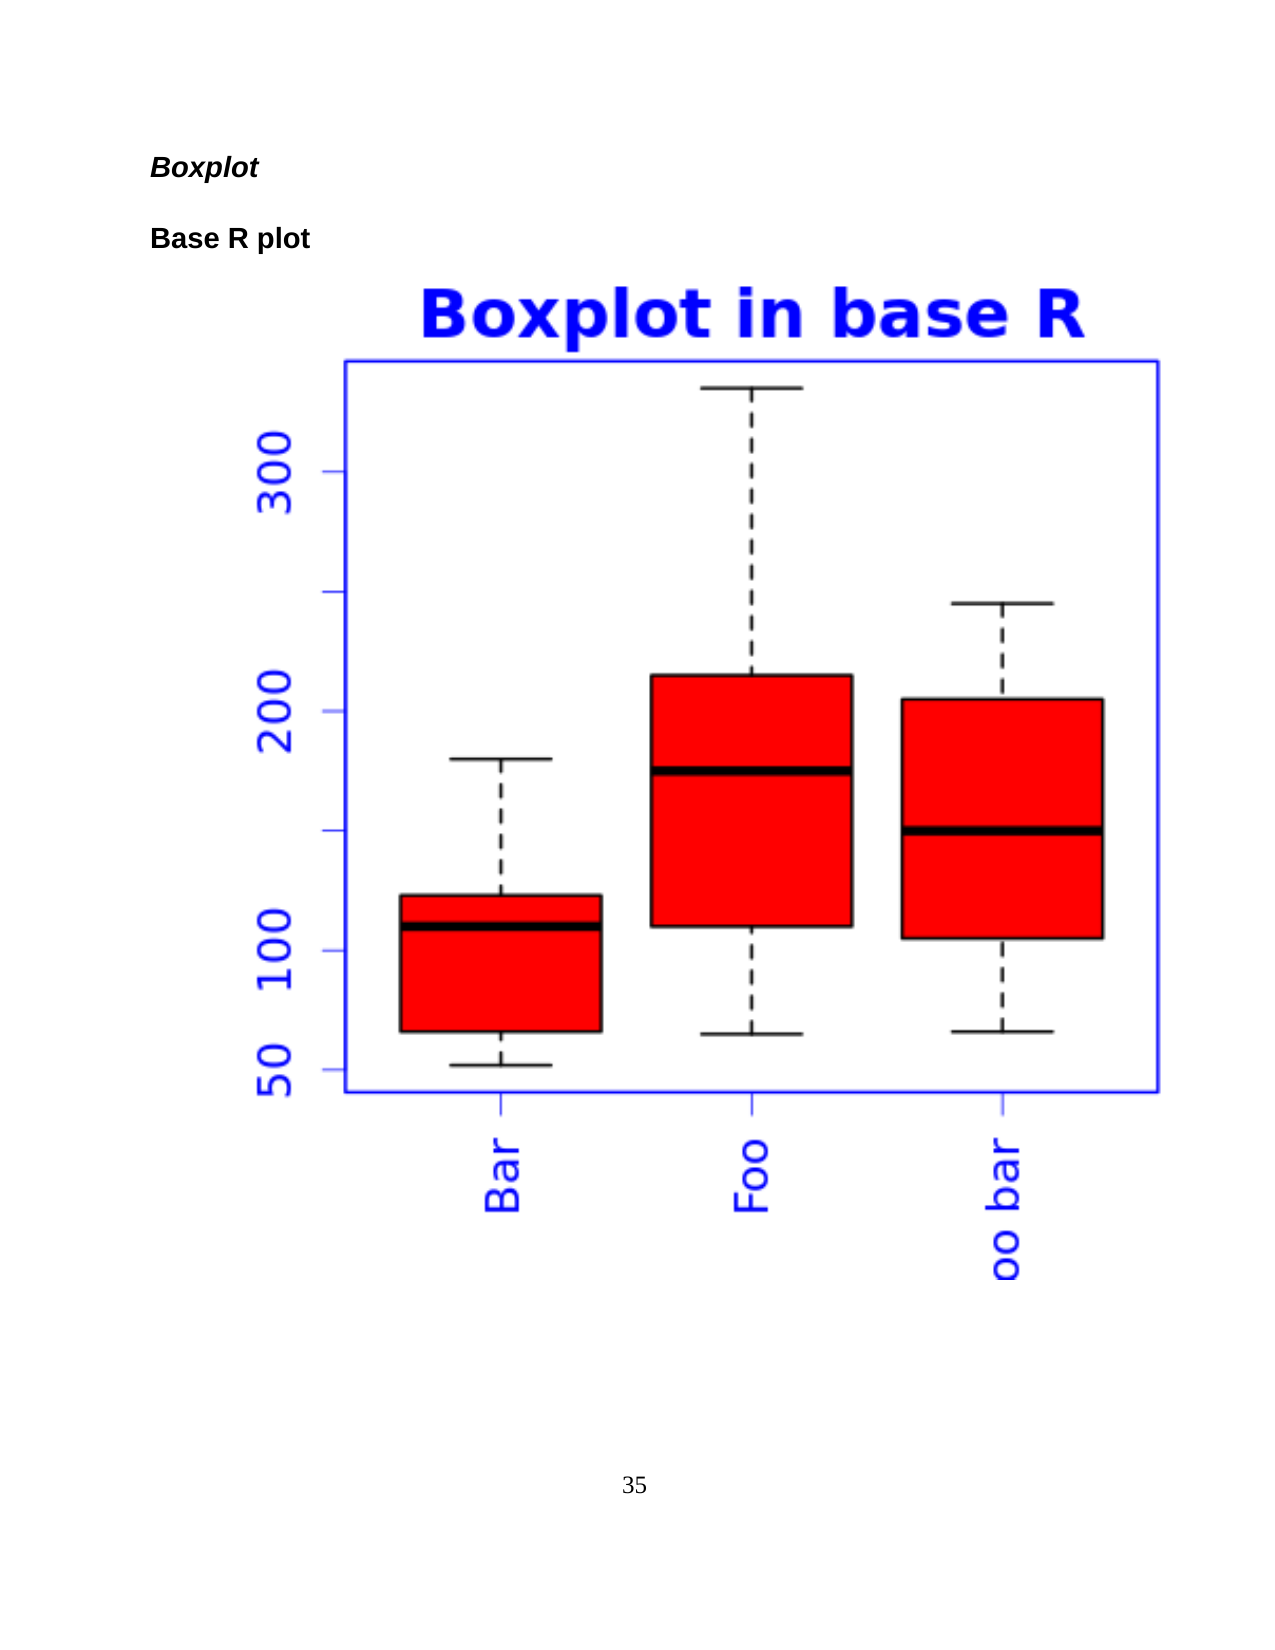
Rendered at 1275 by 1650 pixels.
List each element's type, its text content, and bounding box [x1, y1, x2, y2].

picture [150, 267, 1163, 1280]
subtitle Boxplot [150, 150, 1125, 183]
subtitle Base R plot [150, 221, 1125, 254]
